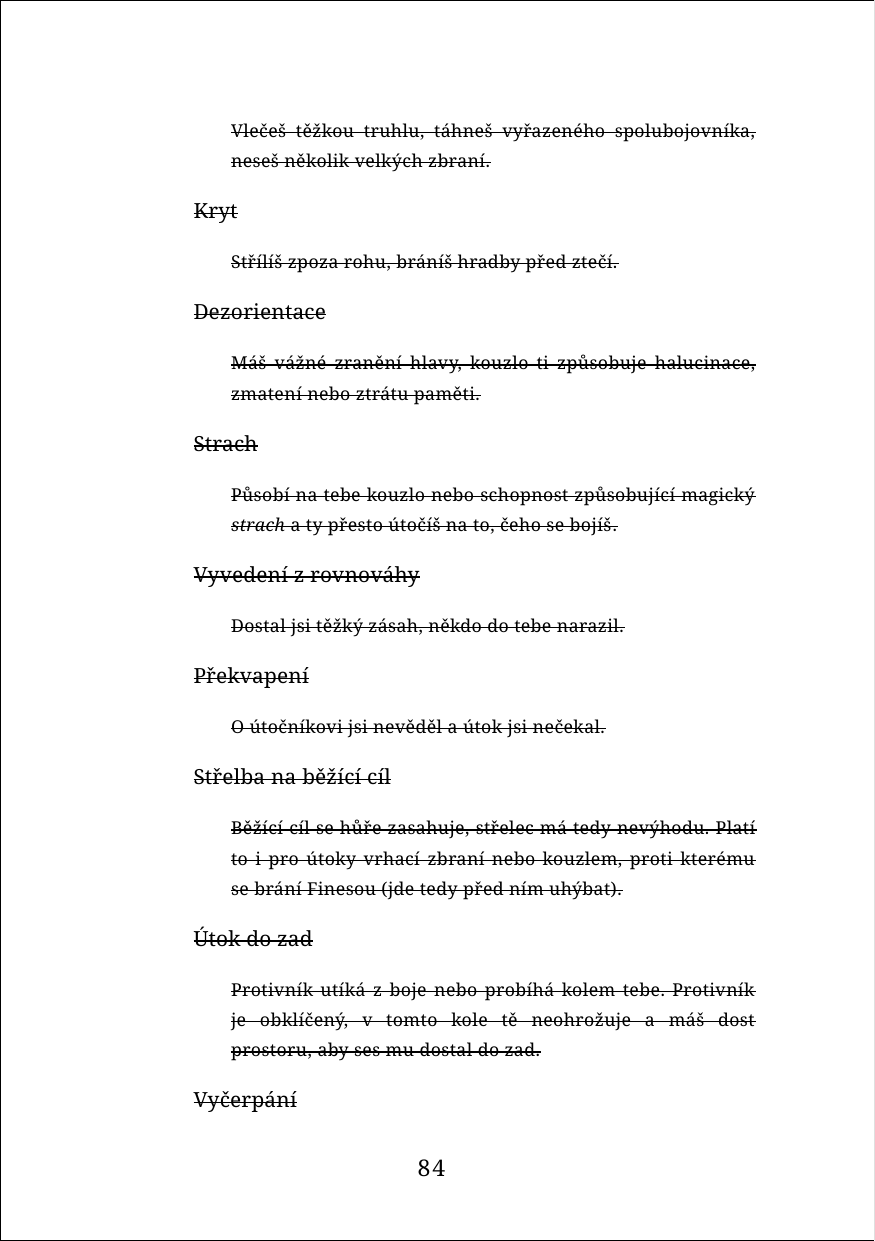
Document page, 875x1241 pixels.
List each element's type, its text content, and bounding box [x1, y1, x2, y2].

list Vyvedení z rovnováhy [156, 560, 756, 589]
list Běžící cíl se hůře zasahuje, střelec má tedy nevýhodu. Platí to i pro útoky vrhací zbraní nebo kouzlem, proti kterému se brání Finesou (jde tedy před ním uhýbat). [193, 816, 756, 900]
list Protivník utíká z boje nebo probíhá kolem tebe. Protivník je obklíčený, v tomto kole tě neohrožuje a máš dost prostoru, aby ses mu dostal do zad. [193, 977, 756, 1062]
list Střelba na běžící cíl [156, 762, 756, 791]
list Vlečeš těžkou truhlu, táhneš vyřazeného spolubojovníka, neseš několik velkých zbraní. [193, 118, 756, 173]
list O útočníkovi jsi nevěděl a útok jsi nečekal. [193, 714, 756, 739]
list Kryt [156, 196, 756, 225]
list Překvapení [156, 661, 756, 690]
list Máš vážné zranění hlavy, kouzlo ti způsobuje halucinace, zmatení nebo ztrátu paměti. [193, 351, 756, 405]
list Vyčerpání [156, 1086, 756, 1114]
list Střílíš zpoza rohu, bráníš hradby před ztečí. [193, 249, 756, 274]
list Dostal jsi těžký zásah, někdo do tebe narazil. [193, 613, 756, 638]
list Dezorientace [156, 297, 756, 326]
list Strach [156, 429, 756, 457]
list Útok do zad [156, 924, 756, 952]
list Působí na tebe kouzlo nebo schopnost způsobující magický strach a ty přesto útočíš na to, čeho se bojíš. [193, 482, 756, 536]
